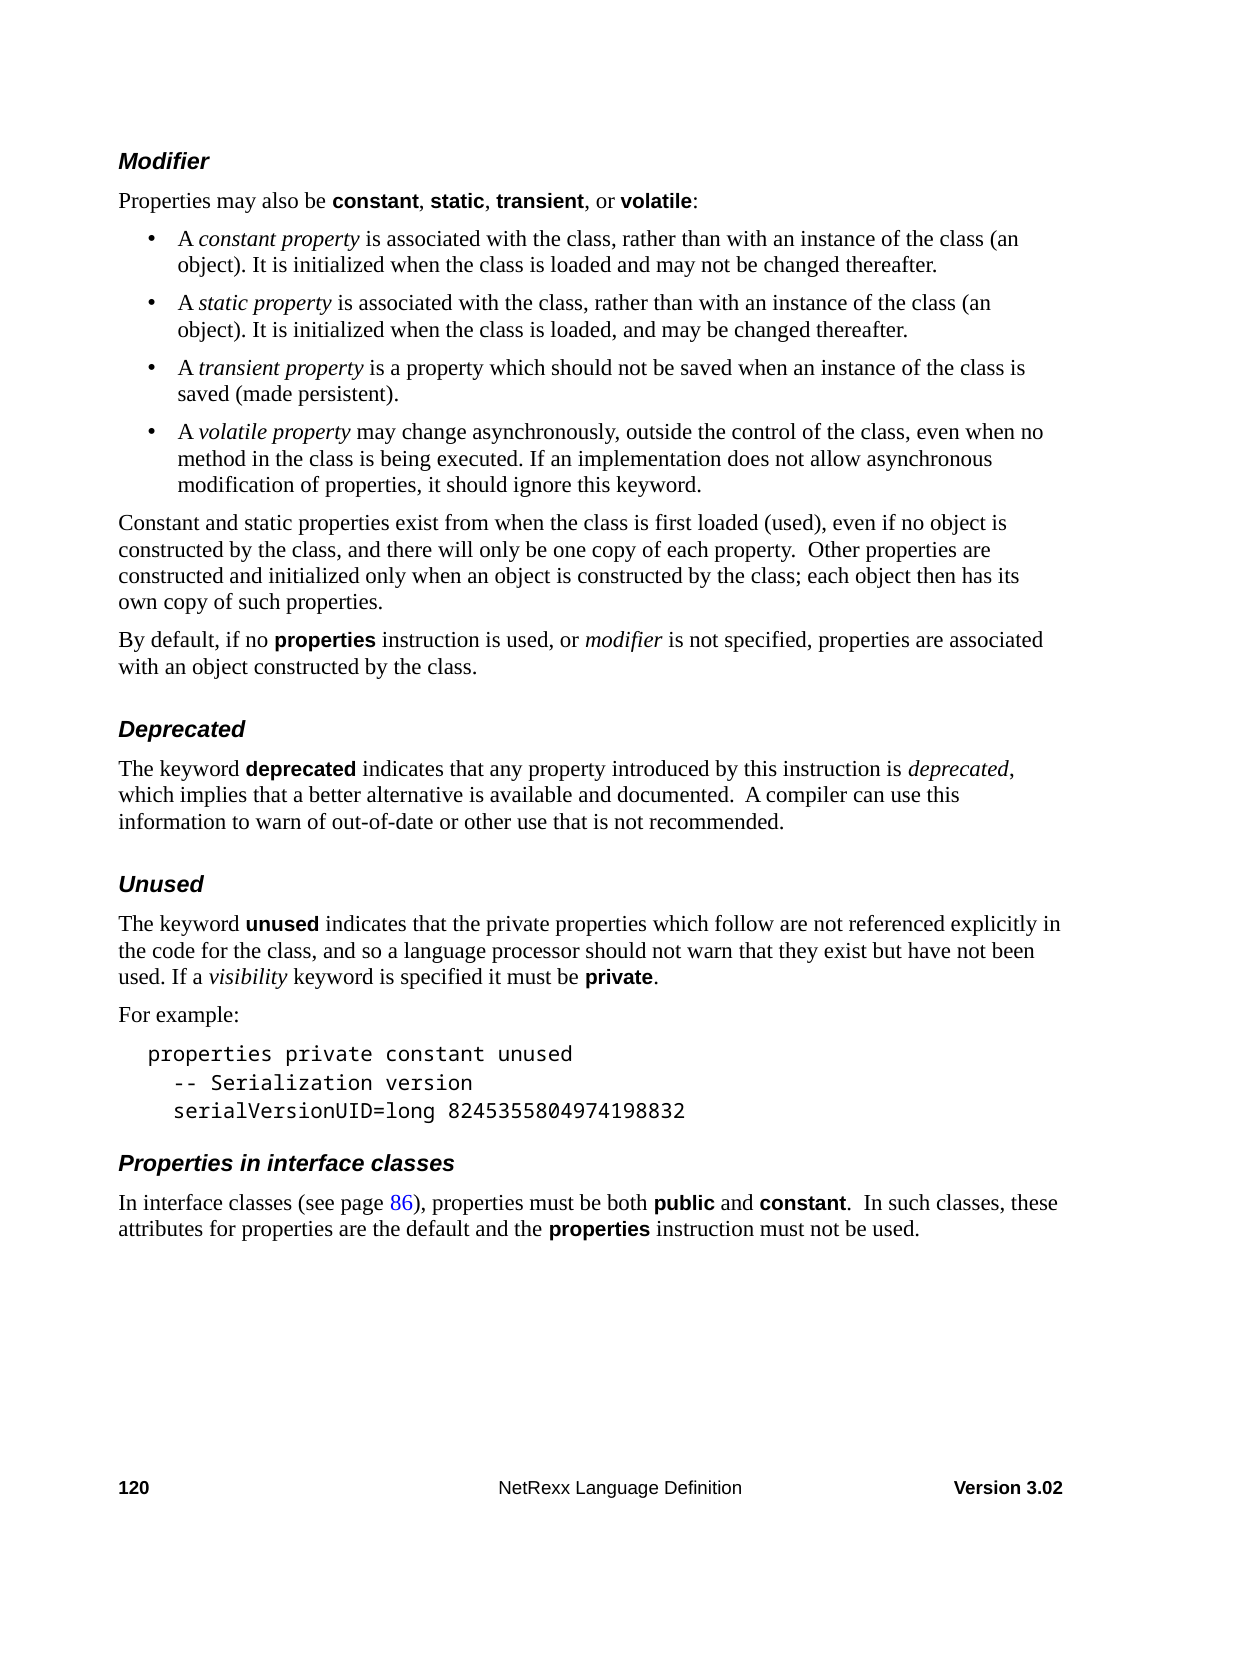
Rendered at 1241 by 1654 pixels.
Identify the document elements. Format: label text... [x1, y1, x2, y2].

text By default, if no properties instruction is used, or modifier is not specified, properties are associated with an object constructed by the class. [118, 626, 1063, 679]
subtitle Properties in interface classes [118, 1149, 1063, 1176]
text The keyword deprecated indicates that any property introduced by this instruction is deprecated, which implies that a better alternative is available and documented. A compiler can use this information to warn of out-of-date or other use that is not recommended. [118, 755, 1063, 834]
subtitle Modifier [118, 148, 1063, 174]
text For example: [118, 1001, 1063, 1027]
list A transient property is a property which should not be saved when an instance of the class is saved (made persistent). [148, 354, 1063, 407]
text The keyword unused indicates that the private properties which follow are not referenced explicitly in the code for the class, and so a language processor should not warn that they exist but have not been used. If a visibility keyword is specified it must be private. [118, 910, 1063, 989]
text properties private constant unused -- Serialization version serialVersionUID=long 8245355804974198832 [148, 1039, 1063, 1124]
subtitle Unused [118, 871, 1063, 898]
text In interface classes (see page ), properties must be both public and constant. In such classes, these attributes for properties are the default and the properties instruction must not be used. [118, 1189, 1063, 1242]
text Properties may also be constant, static, transient, or volatile: [118, 187, 1063, 213]
text Constant and static properties exist from when the class is first loaded (used), even if no object is constructed by the class, and there will only be one copy of each property. Other properties are constructed and initialized only when an object is constructed by the class; each object then has its own copy of such properties. [118, 509, 1063, 615]
subtitle Deprecated [118, 716, 1063, 743]
list A volatile property may change asynchronously, outside the control of the class, even when no method in the class is being executed. If an implementation does not allow asynchronous modification of properties, it should ignore this keyword. [148, 418, 1063, 497]
list A constant property is associated with the class, rather than with an instance of the class (an object). It is initialized when the class is loaded and may not be changed thereafter. [148, 225, 1063, 278]
list A static property is associated with the class, rather than with an instance of the class (an object). It is initialized when the class is loaded, and may be changed thereafter. [148, 289, 1063, 342]
